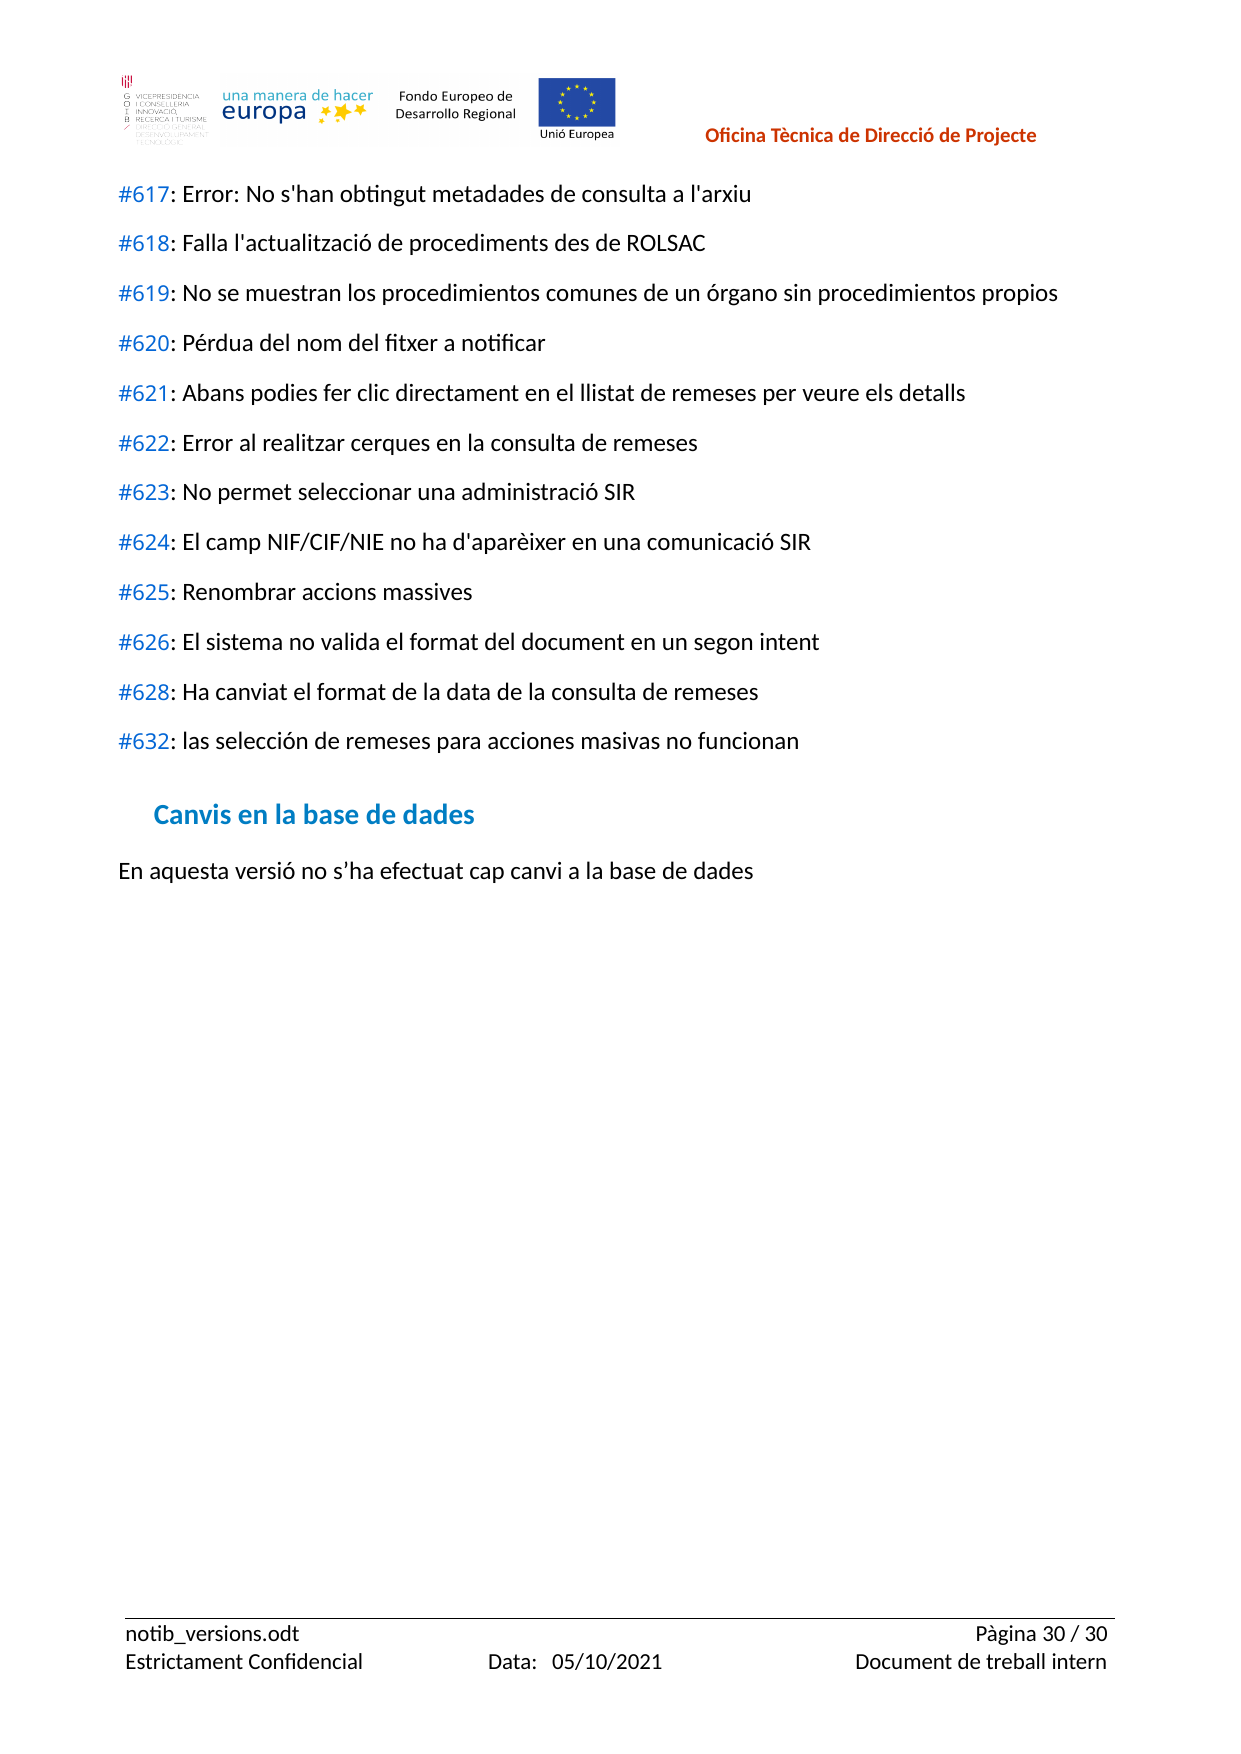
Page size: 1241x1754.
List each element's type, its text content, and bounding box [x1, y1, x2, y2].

text #622: Error al realitzar cerques en la consulta de remeses [118, 427, 1122, 457]
text #625: Renombrar accions massives [118, 576, 1122, 607]
text #623: No permet seleccionar una administració SIR [118, 476, 1122, 507]
text #626: El sistema no valida el format del document en un segon intent [118, 626, 1122, 656]
subtitle Canvis en la base de dades [153, 796, 1122, 831]
picture [118, 73, 213, 147]
text #618: Falla l'actualització de procediments des de ROLSAC [118, 227, 1122, 258]
text En aquesta versió no s’ha efectuat cap canvi a la base de dades [118, 855, 1122, 886]
picture [219, 73, 621, 147]
text #619: No se muestran los procedimientos comunes de un órgano sin procedimientos propios [118, 277, 1122, 308]
text #617: Error: No s'han obtingut metadades de consulta a l'arxiu [118, 178, 1122, 208]
text #632: las selección de remeses para acciones masivas no funcionan [118, 725, 1122, 756]
text #628: Ha canviat el format de la data de la consulta de remeses [118, 676, 1122, 706]
text #620: Pérdua del nom del fitxer a notificar [118, 327, 1122, 358]
text #621: Abans podies fer clic directament en el llistat de remeses per veure els detalls [118, 377, 1122, 407]
text #624: El camp NIF/CIF/NIE no ha d'aparèixer en una comunicació SIR [118, 526, 1122, 557]
